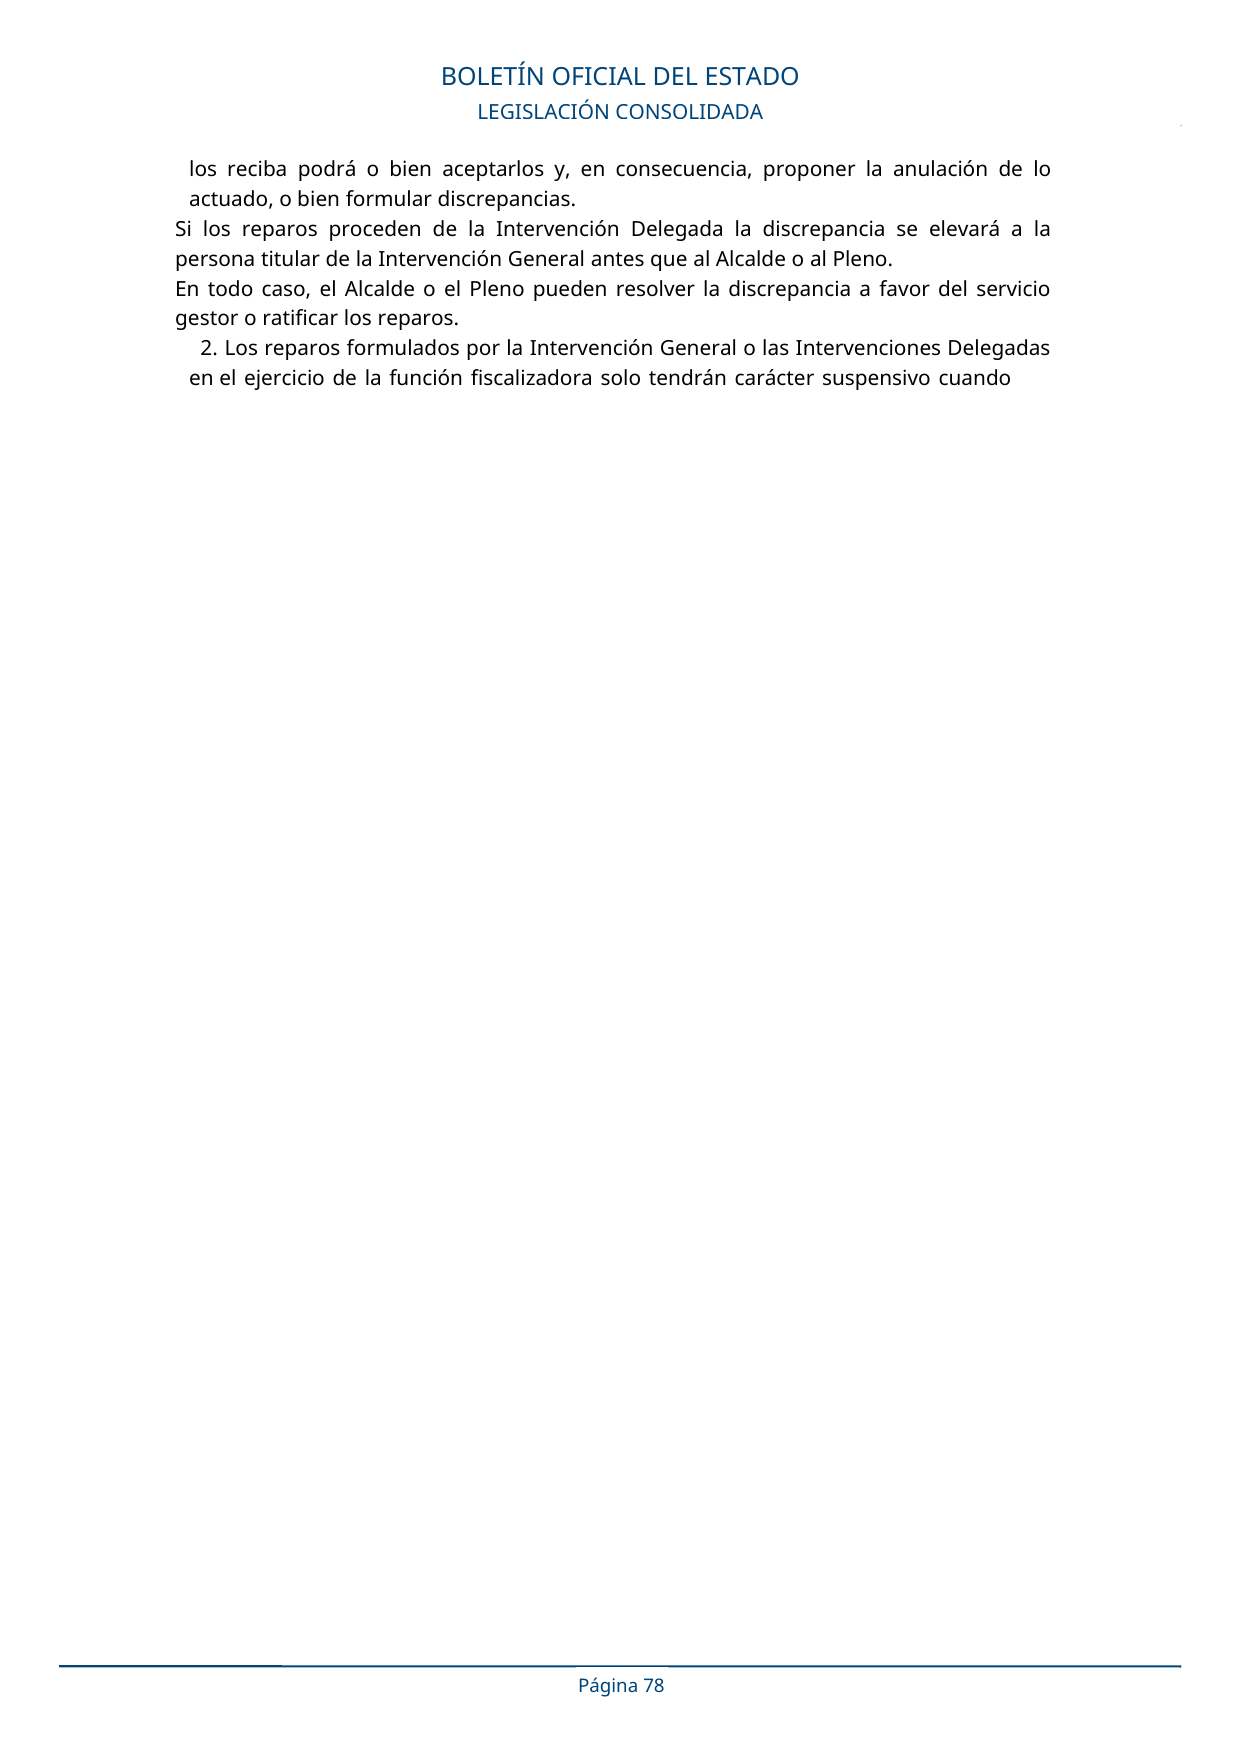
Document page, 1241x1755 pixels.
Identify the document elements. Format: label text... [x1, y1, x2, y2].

list Los reparos formulados por la Intervención General o las Intervenciones Delegadas en el ejercicio de la función fiscalizadora solo tendrán carácter suspensivo cuando [175, 333, 1052, 391]
text En todo caso, el Alcalde o el Pleno pueden resolver la discrepancia a favor del servicio gestor o ratificar los reparos. [175, 274, 1052, 332]
list los reciba podrá o bien aceptarlos y, en consecuencia, proponer la anulación de lo actuado, o bien formular discrepancias. [175, 154, 1052, 213]
text Si los reparos proceden de la Intervención Delegada la discrepancia se elevará a la persona titular de la Intervención General antes que al Alcalde o al Pleno. [175, 214, 1052, 272]
